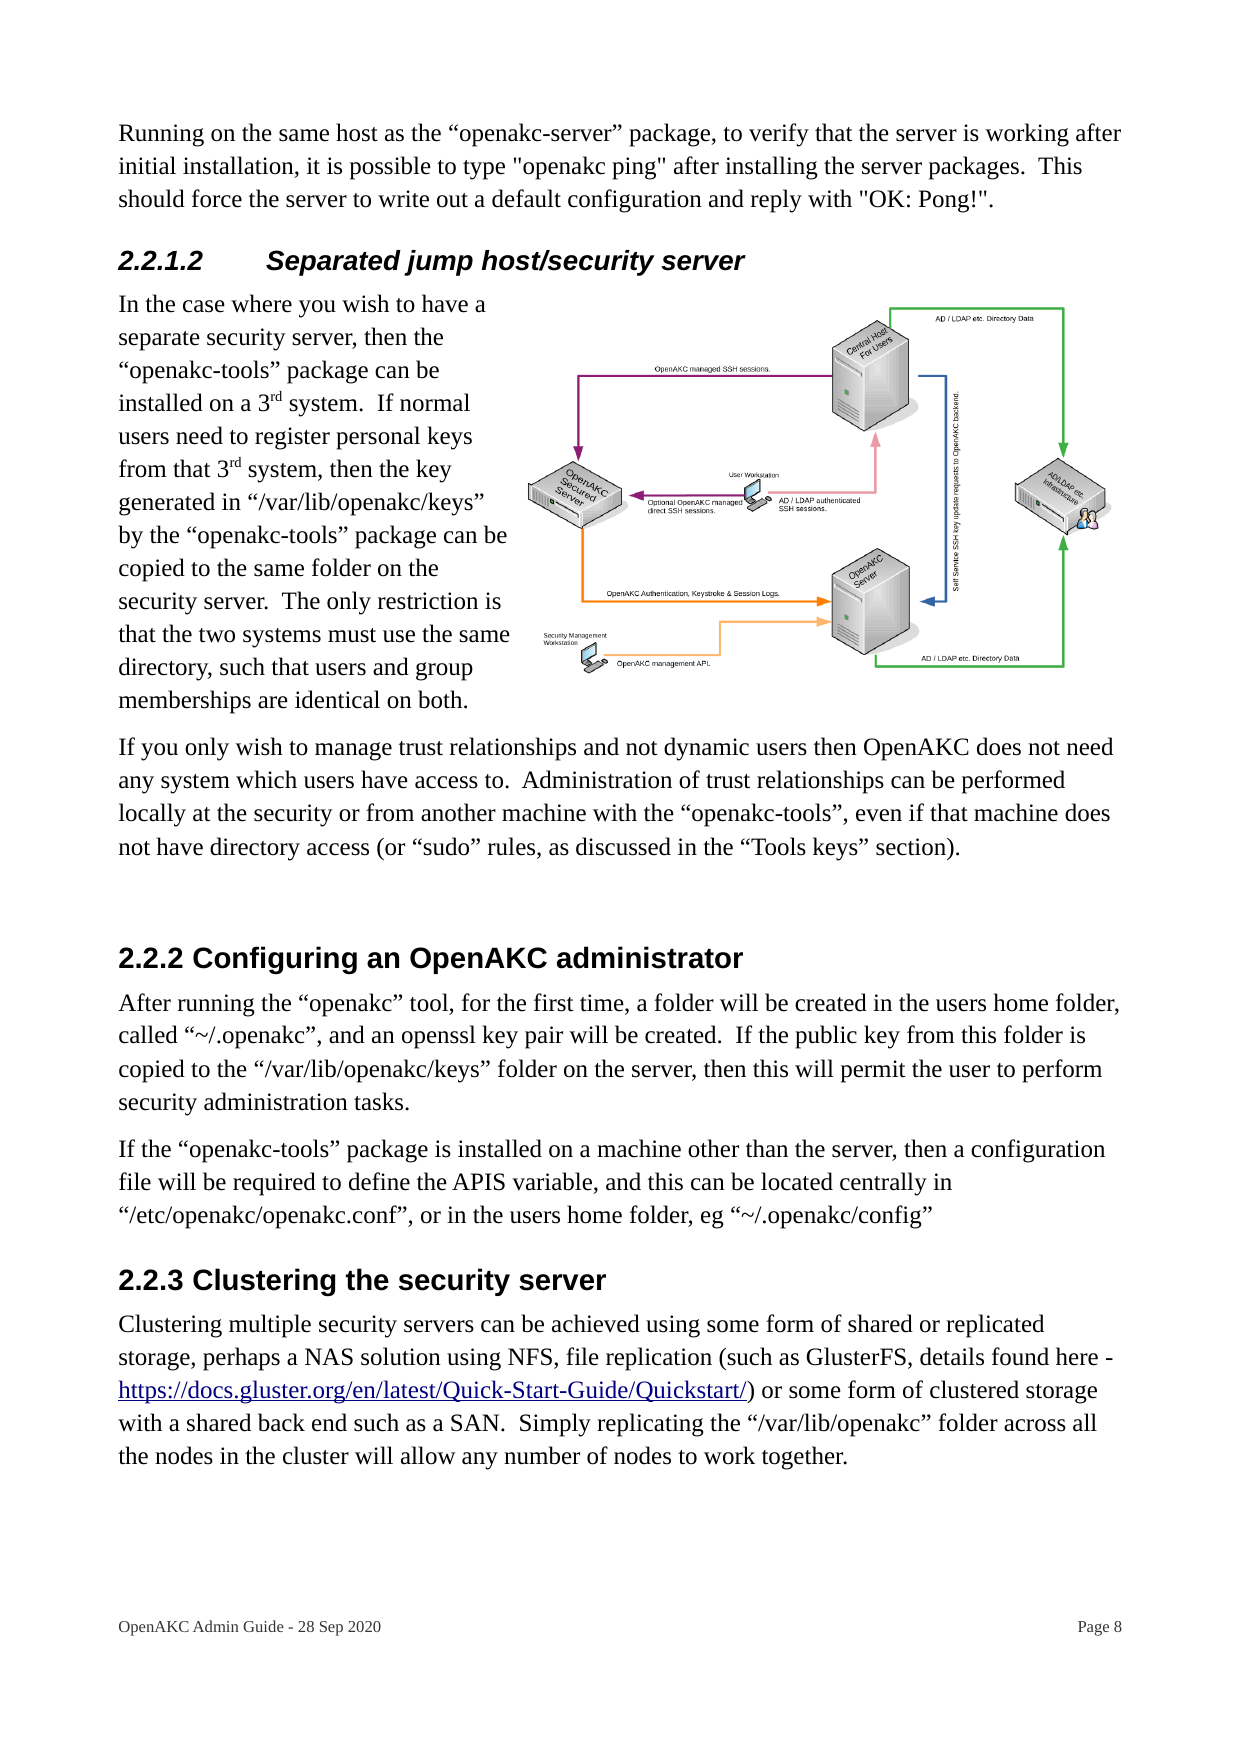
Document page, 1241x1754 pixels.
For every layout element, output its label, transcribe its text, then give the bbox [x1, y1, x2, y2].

subtitle 2.2.1.2 Separated jump host/security server [118, 244, 1122, 276]
subtitle 2.2.3 Clustering the security server [118, 1262, 1122, 1296]
text If the “openakc-tools” package is installed on a machine other than the server, then a configuration file will be required to define the APIS variable, and this can be located centrally in “/etc/openakc/openakc.conf”, or in the users home folder, eg “~/.openakc/config” [118, 1134, 1122, 1229]
text Running on the same host as the “openakc-server” package, to verify that the server is working after initial installation, it is possible to type "openakc ping" after installing the server packages. This should force the server to write out a default configuration and reply with "OK: Pong!". [118, 118, 1122, 213]
text Clustering multiple security servers can be achieved using some form of shared or replicated storage, perhaps a NAS solution using NFS, file replication (such as GlusterFS, details found here - https://docs.gluster.org/en/latest/Quick-Start-Guide/Quickstart/) or some form of clustered storage with a shared back end such as a SAN. Simply replicating the “/var/lib/openakc” folder across all the nodes in the cluster will allow any number of nodes to work together. [118, 1309, 1122, 1469]
text If you only wish to manage trust relationships and not dynamic users then OpenAKC does not need any system which users have access to. Administration of trust relationships can be performed locally at the security or from another machine with the “openakc-tools”, even if that machine does not have directory access (or “sudo” rules, as discussed in the “Tools keys” section). [118, 732, 1122, 860]
text In the case where you wish to have a separate security server, then the “openakc-tools” package can be installed on a 3rd system. If normal users need to register personal keys from that 3rd system, then the key generated in “/var/lib/openakc/keys” by the “openakc-tools” package can be copied to the same folder on the security server. The only restriction is that the two systems must use the same directory, such that users and group memberships are identical on both. [118, 289, 1122, 714]
picture [512, 295, 1121, 697]
text After running the “openakc” tool, for the first time, a folder will be created in the users home folder, called “~/.openakc”, and an openssl key pair will be created. If the public key from this folder is copied to the “/var/lib/openakc/keys” folder on the server, then this will permit the user to perform security administration tasks. [118, 988, 1122, 1115]
subtitle 2.2.2 Configuring an OpenAKC administrator [118, 941, 1122, 975]
